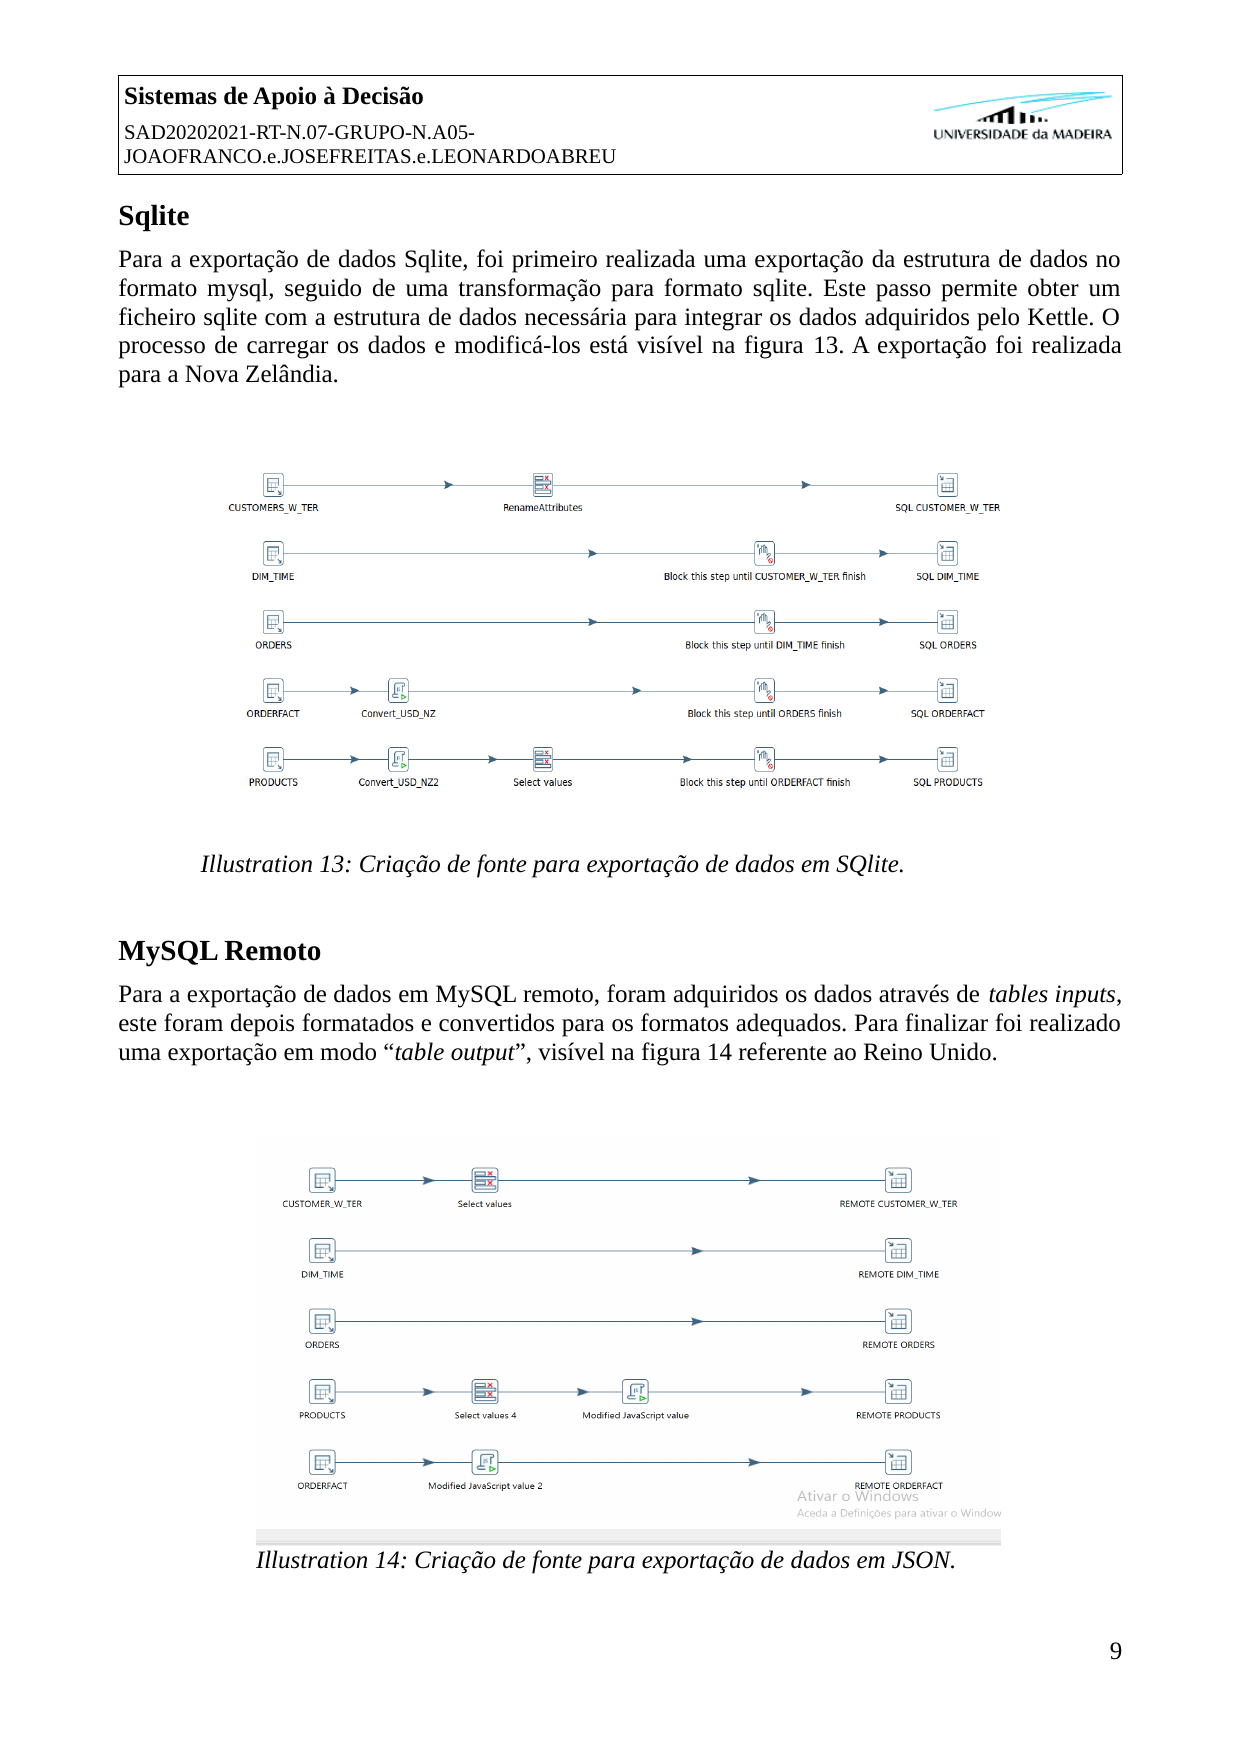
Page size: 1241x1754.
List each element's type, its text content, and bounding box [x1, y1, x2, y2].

text Illustration 13: Criação de fonte para exportação de dados em SQlite. [200, 844, 1048, 877]
text Para a exportação de dados Sqlite, foi primeiro realizada uma exportação da estrutura de dados no formato mysql, seguido de uma transformação para formato sqlite. Este passo permite obter um ficheiro sqlite com a estrutura de dados necessária para integrar os dados adquiridos pelo Kettle. O processo de carregar os dados e modificá-los está visível na figura 13. A exportação foi realizada para a Nova Zelândia. [118, 244, 1122, 388]
text Illustration 14: Criação de fonte para exportação de dados em JSON. [256, 1137, 1001, 1574]
picture [200, 428, 1048, 844]
subtitle MySQL Remoto [118, 933, 1122, 967]
text Para a exportação de dados em MySQL remoto, foram adquiridos os dados através de tables inputs, este foram depois formatados e convertidos para os formatos adequados. Para finalizar foi realizado uma exportação em modo “table output”, visível na figura 14 referente ao Reino Unido. [118, 979, 1122, 1066]
subtitle Sqlite [118, 198, 1122, 232]
picture [372, 1137, 1001, 1546]
picture [919, 80, 1120, 146]
